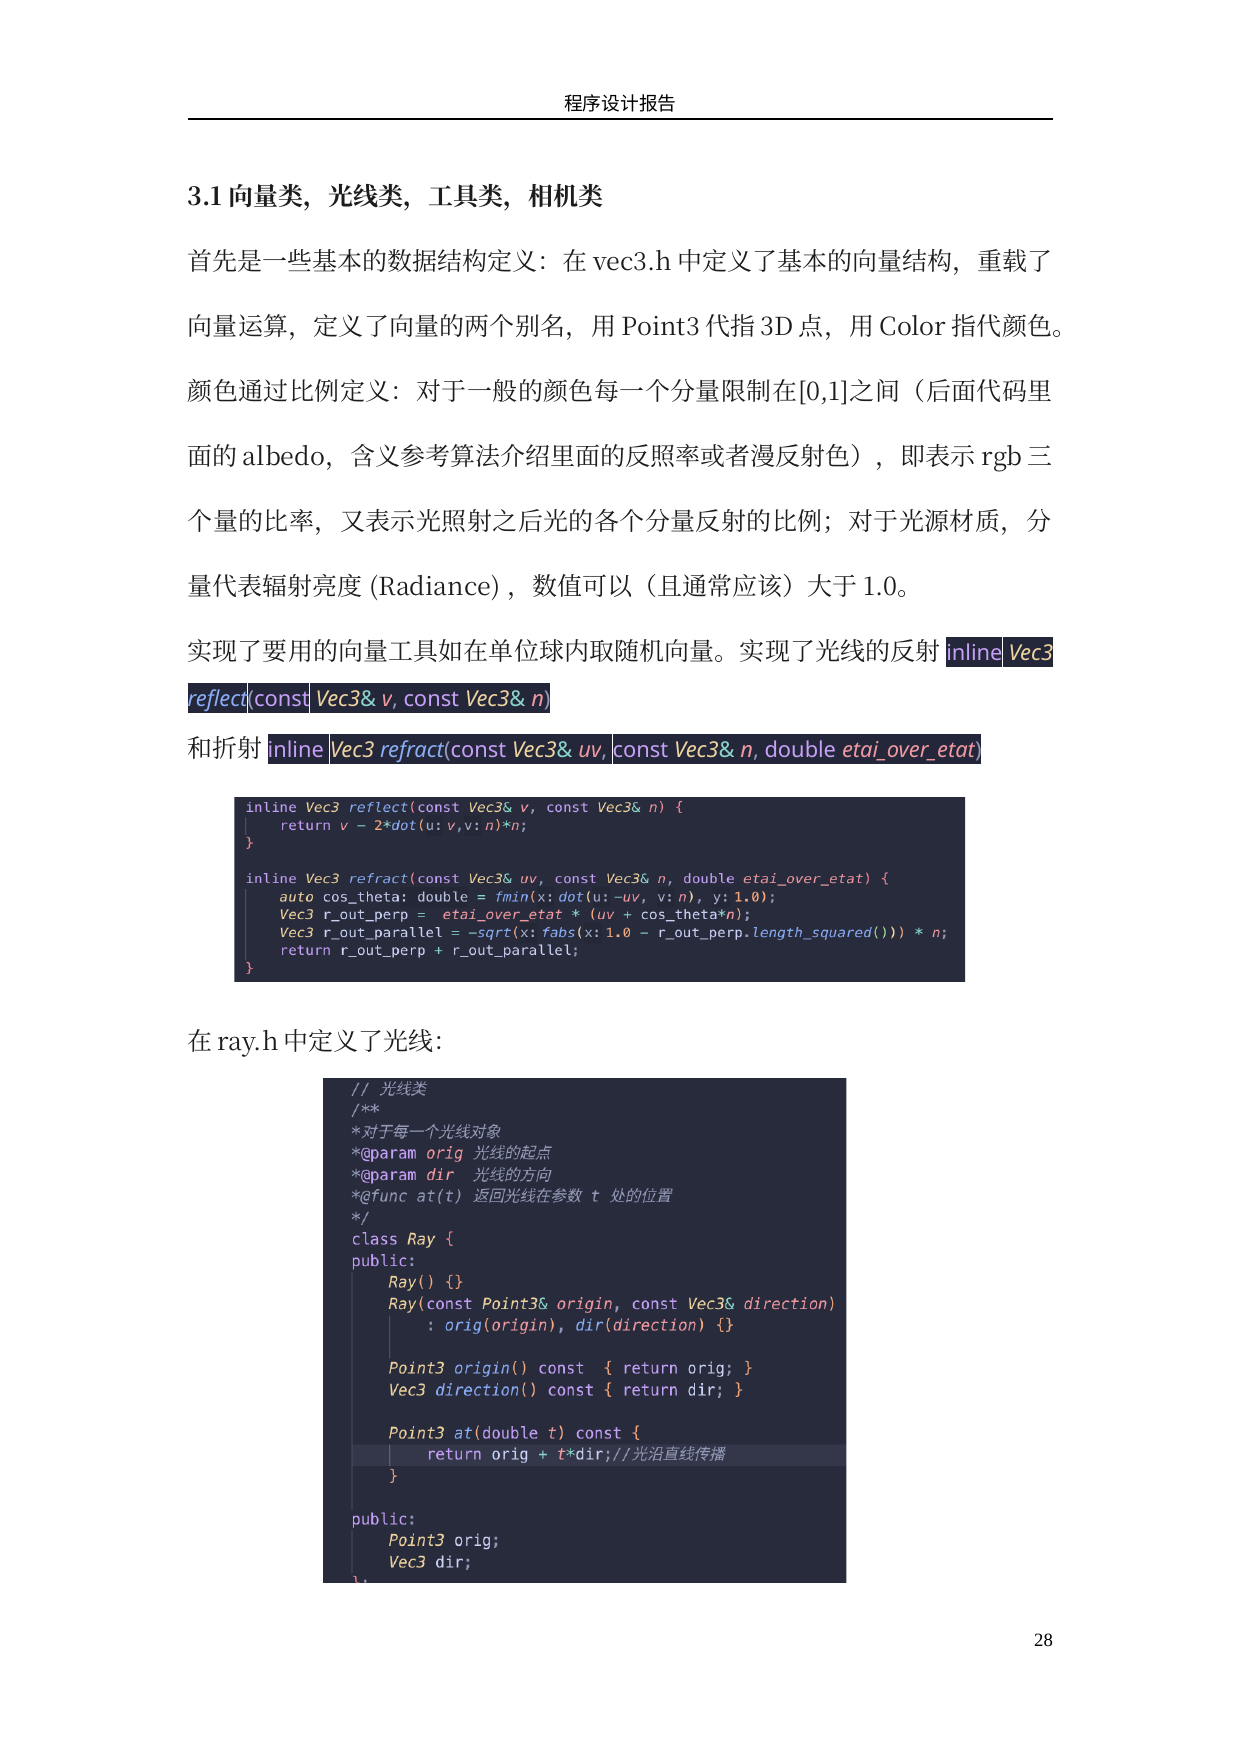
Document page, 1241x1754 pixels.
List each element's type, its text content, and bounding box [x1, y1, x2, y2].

picture [234, 797, 966, 982]
text 和折射inline Vec3 refract(const Vec3& uv, const Vec3& n, double etai_over_etat) [187, 714, 1053, 779]
text 在ray.h中定义了光线： [187, 779, 1053, 1072]
text 实现了要用的向量工具如在单位球内取随机向量。实现了光线的反射inline Vec3 reflect(const Vec3& v, const Vec3& n) [187, 617, 1053, 714]
text 3.1 向量类，光线类，工具类，相机类 [187, 162, 1053, 227]
picture [323, 1078, 847, 1583]
text 首先是一些基本的数据结构定义：在vec3.h中定义了基本的向量结构，重载了向量运算，定义了向量的两个别名，用Point3代指3D点，用Color指代颜色。颜色通过比例定义：对于一般的颜色每一个分量限制在[0,1]之间（后面代码里面的albedo，含义参考算法介绍里面的反照率或者漫反射色），即表示rgb三个量的比率，又表示光照射之后光的各个分量反射的比例；对于光源材质，分量代表辐射亮度 (Radiance) ，数值可以（且通常应该）大于 1.0。 [187, 227, 1053, 617]
